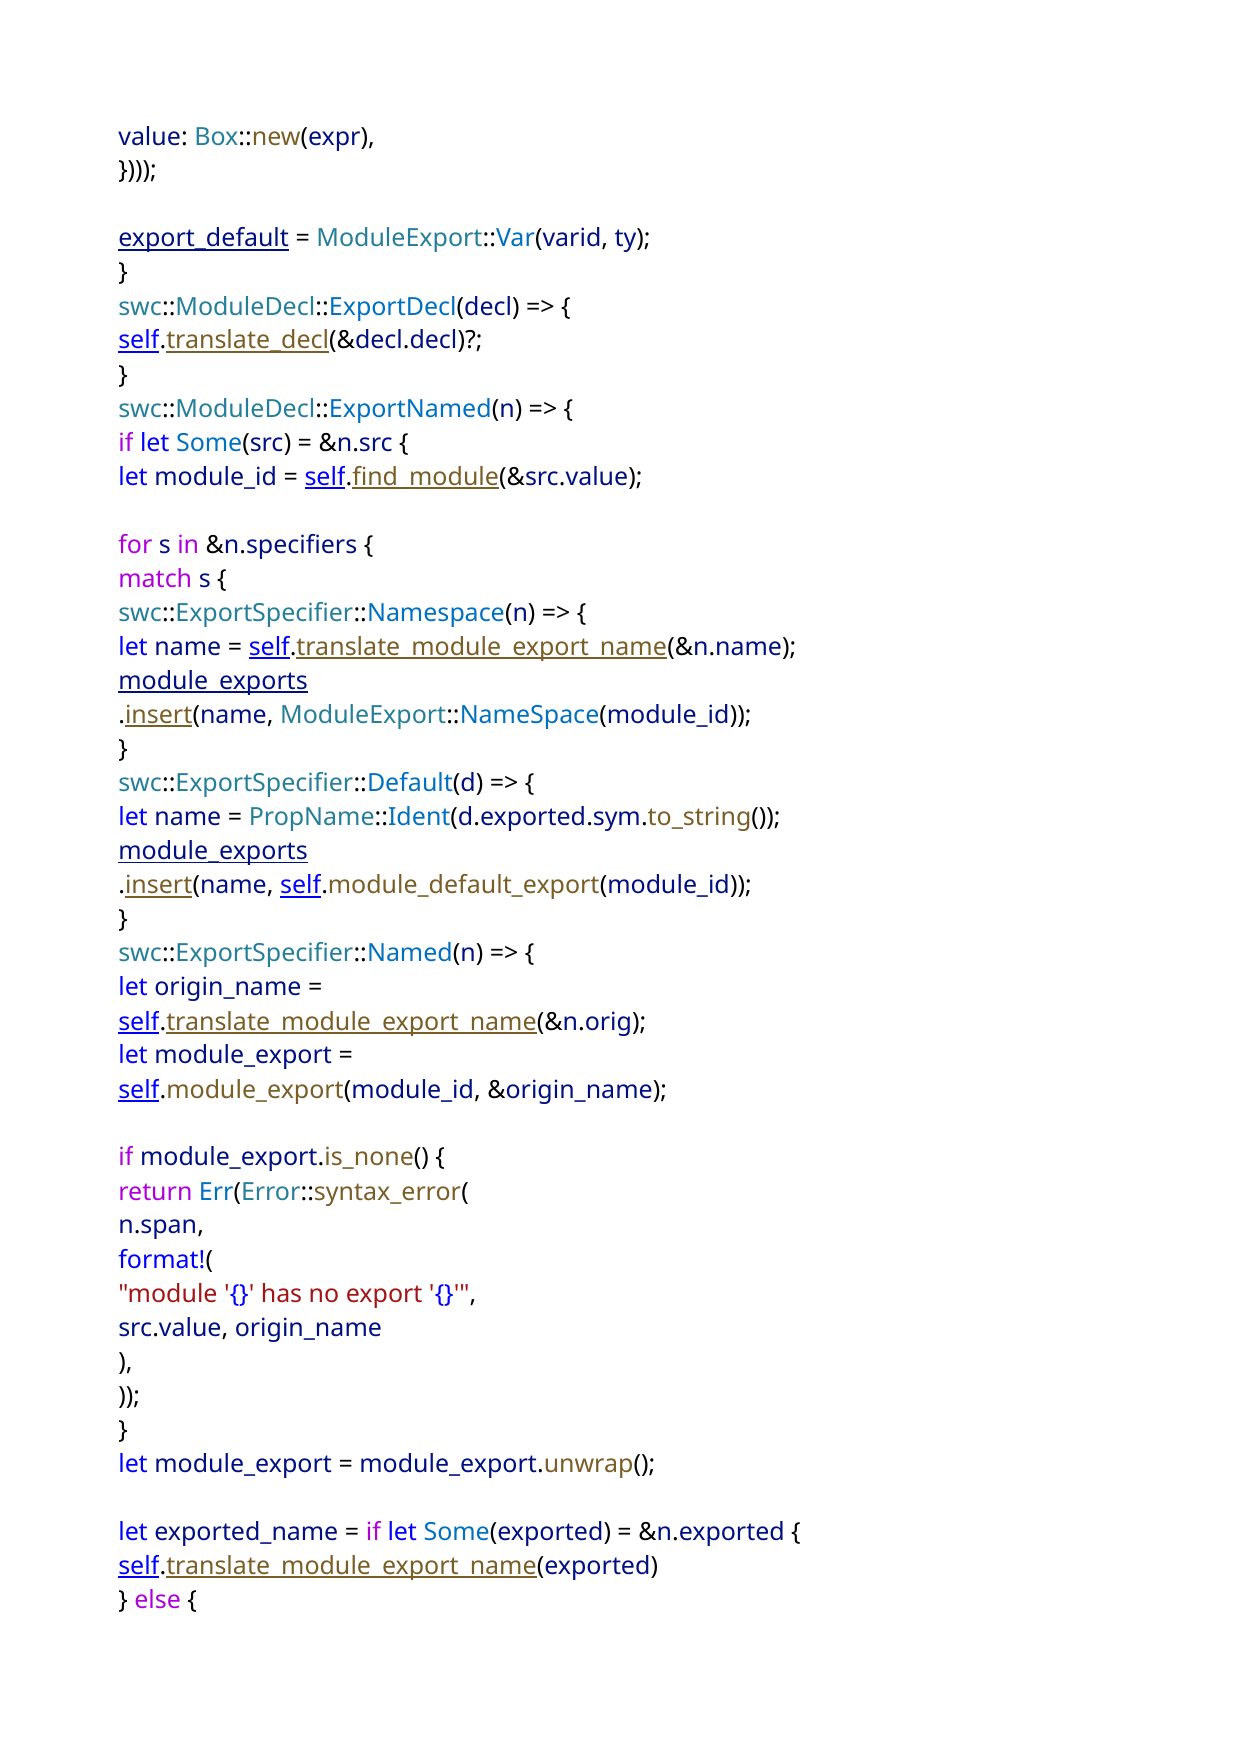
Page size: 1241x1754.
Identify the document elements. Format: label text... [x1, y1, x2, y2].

text self.module_export(module_id, &origin_name); [118, 1071, 1122, 1105]
text self.translate_module_export_name(&n.orig); [118, 1003, 1122, 1037]
text module_exports [118, 833, 1122, 867]
text .insert(name, ModuleExport::NameSpace(module_id)); [118, 697, 1122, 731]
text return Err(Error::syntax_error( [118, 1173, 1122, 1207]
text swc::ModuleDecl::ExportDecl(decl) => { [118, 288, 1122, 322]
text let module_id = self.find_module(&src.value); [118, 458, 1122, 492]
text } [118, 356, 1122, 390]
text ), [118, 1343, 1122, 1377]
text let exported_name = if let Some(exported) = &n.exported { [118, 1513, 1122, 1547]
text export_default = ModuleExport::Var(varid, ty); [118, 220, 1122, 254]
text for s in &n.specifiers { [118, 526, 1122, 560]
text let module_export = [118, 1037, 1122, 1071]
text if module_export.is_none() { [118, 1139, 1122, 1173]
text match s { [118, 560, 1122, 594]
text swc::ModuleDecl::ExportNamed(n) => { [118, 390, 1122, 424]
text swc::ExportSpecifier::Namespace(n) => { [118, 594, 1122, 628]
text let module_export = module_export.unwrap(); [118, 1446, 1122, 1480]
text swc::ExportSpecifier::Default(d) => { [118, 765, 1122, 799]
text "module '{}' has no export '{}'", [118, 1275, 1122, 1309]
text } [118, 1412, 1122, 1446]
text let origin_name = [118, 969, 1122, 1003]
text } [118, 901, 1122, 935]
text module_exports [118, 662, 1122, 697]
text format!( [118, 1241, 1122, 1275]
text let name = self.translate_module_export_name(&n.name); [118, 628, 1122, 662]
text } else { [118, 1582, 1122, 1616]
text if let Some(src) = &n.src { [118, 424, 1122, 458]
text } [118, 731, 1122, 765]
text value: Box::new(expr), [118, 118, 1122, 152]
text src.value, origin_name [118, 1309, 1122, 1343]
text swc::ExportSpecifier::Named(n) => { [118, 935, 1122, 969]
text let name = PropName::Ident(d.exported.sym.to_string()); [118, 799, 1122, 833]
text n.span, [118, 1207, 1122, 1241]
text )); [118, 1377, 1122, 1412]
text }))); [118, 152, 1122, 186]
text } [118, 254, 1122, 288]
text self.translate_decl(&decl.decl)?; [118, 322, 1122, 356]
text .insert(name, self.module_default_export(module_id)); [118, 867, 1122, 901]
text self.translate_module_export_name(exported) [118, 1547, 1122, 1582]
